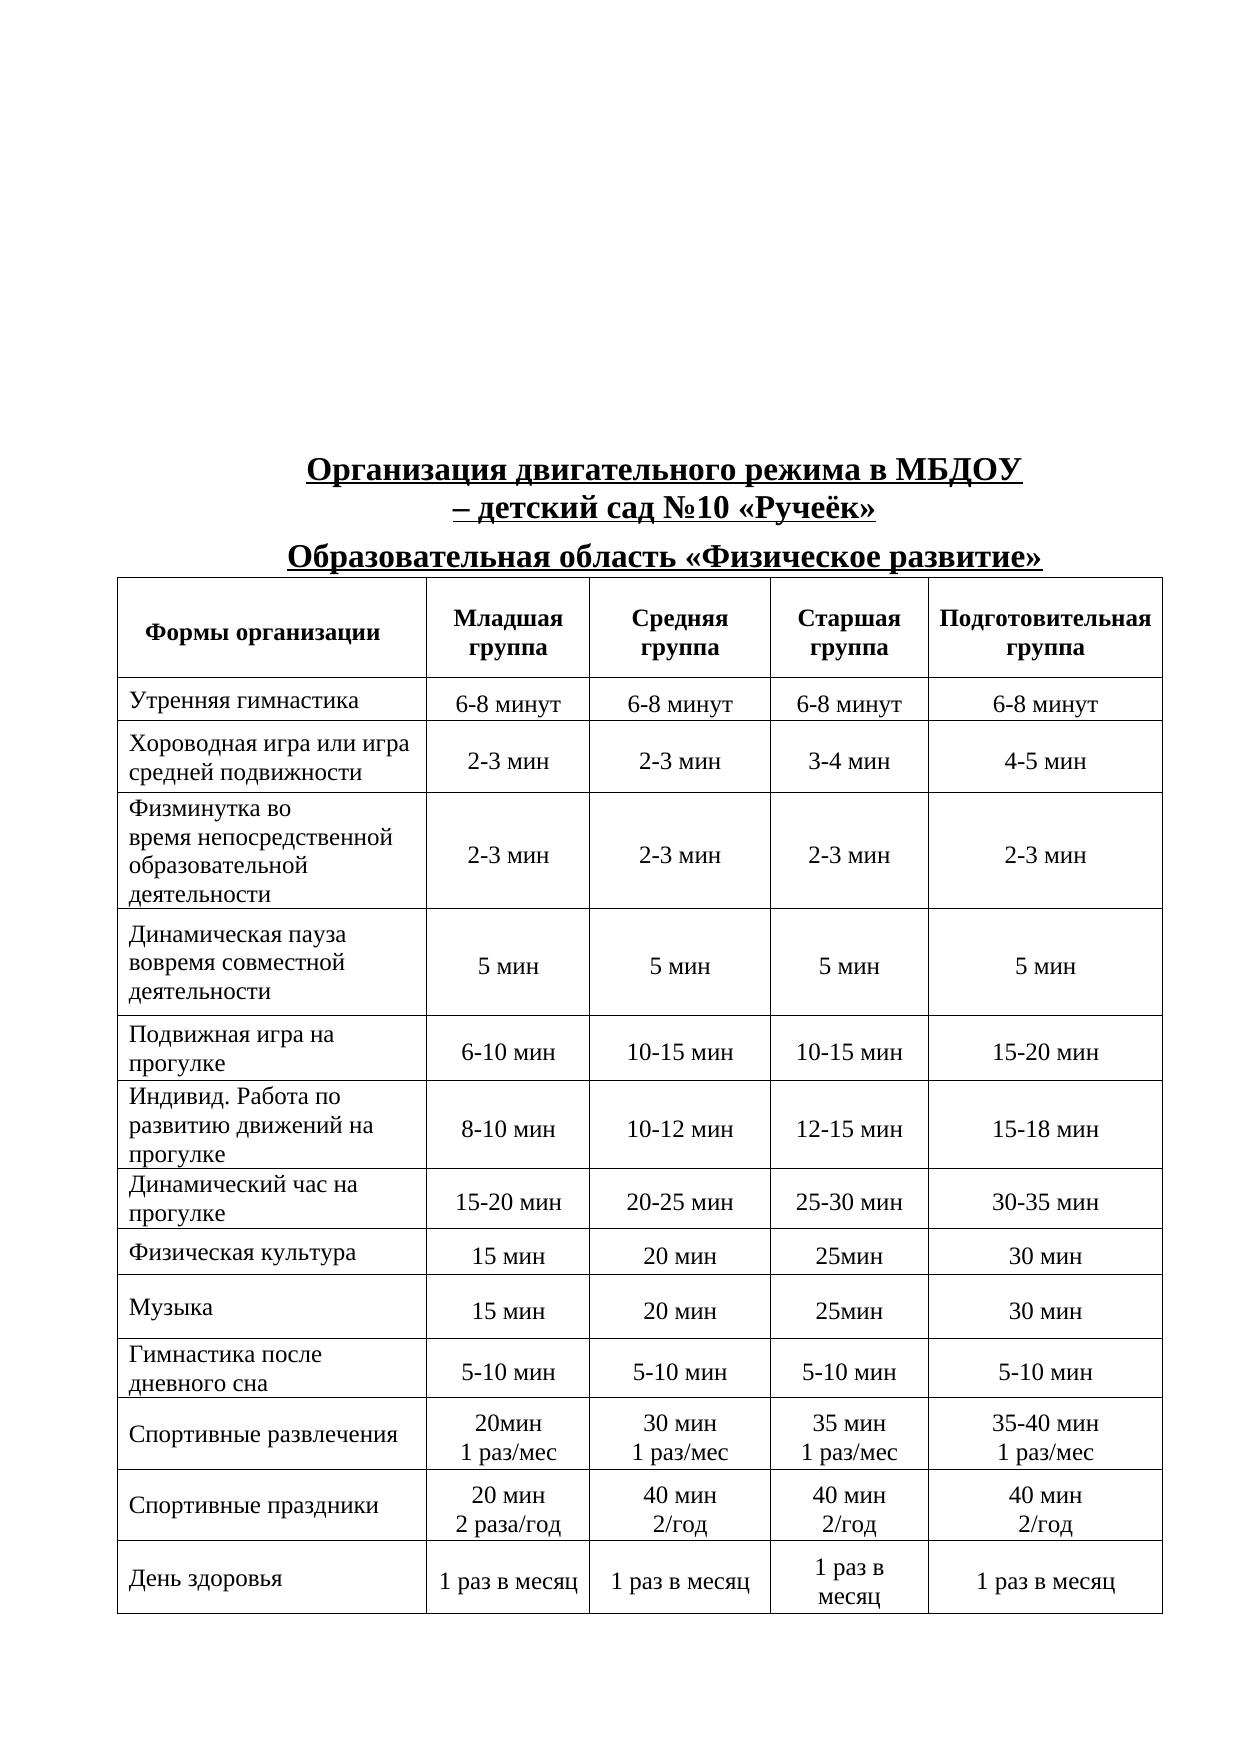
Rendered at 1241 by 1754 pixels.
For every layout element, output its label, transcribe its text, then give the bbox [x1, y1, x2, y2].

table_cell 35-40 мин 1 раз/мес [929, 1398, 1162, 1468]
table_cell 30 мин [929, 1275, 1162, 1338]
table_cell 30 мин 1 раз/мес [590, 1398, 770, 1468]
table_header Подготовительная группа [929, 578, 1162, 677]
table_cell Физминутка во время непосредственной образовательной деятельности [118, 793, 426, 908]
table_cell 40 мин 2/год [590, 1470, 770, 1540]
table_cell 40 мин 2/год [929, 1470, 1162, 1540]
table_cell 2-3 мин [771, 793, 928, 908]
table_header Младшая группа [427, 578, 589, 677]
text Образовательная область «Физическое развитие» [177, 536, 1152, 574]
table_cell 5-10 мин [590, 1339, 770, 1397]
table_cell 6-8 минут [929, 678, 1162, 720]
table_header Формы организации [118, 578, 426, 677]
table_cell Музыка [118, 1275, 426, 1338]
table_cell 15-18 мин [929, 1081, 1162, 1167]
table_cell Индивид. Работа по развитию движений на прогулке [118, 1081, 426, 1167]
table_cell 12-15 мин [771, 1081, 928, 1167]
table_cell Спортивные праздники [118, 1470, 426, 1540]
table_cell 8-10 мин [427, 1081, 589, 1167]
table_cell 20 мин [590, 1275, 770, 1338]
table_cell 3-4 мин [771, 721, 928, 792]
table_cell 2-3 мин [427, 793, 589, 908]
table_cell 1 раз в месяц [590, 1541, 770, 1613]
table_cell 10-12 мин [590, 1081, 770, 1167]
table_cell День здоровья [118, 1541, 426, 1613]
table_cell 6-8 минут [427, 678, 589, 720]
table_cell 6-10 мин [427, 1016, 589, 1080]
table_cell 30-35 мин [929, 1169, 1162, 1228]
table_header Старшая группа [771, 578, 928, 677]
table_cell 15-20 мин [929, 1016, 1162, 1080]
table_cell 5 мин [590, 909, 770, 1015]
table_cell 6-8 минут [771, 678, 928, 720]
table_cell 10-15 мин [771, 1016, 928, 1080]
table_cell 5-10 мин [771, 1339, 928, 1397]
table_cell 25мин [771, 1275, 928, 1338]
table_cell 5-10 мин [929, 1339, 1162, 1397]
table_cell 1 раз в месяц [427, 1541, 589, 1613]
table_header Средняя группа [590, 578, 770, 677]
table_cell Утренняя гимнастика [118, 678, 426, 720]
table_cell 25мин [771, 1229, 928, 1274]
table_cell 40 мин 2/год [771, 1470, 928, 1540]
table_cell 5 мин [427, 909, 589, 1015]
table_cell 6-8 минут [590, 678, 770, 720]
table_cell 5 мин [929, 909, 1162, 1015]
table_cell 1 раз в месяц [929, 1541, 1162, 1613]
table_cell Спортивные развлечения [118, 1398, 426, 1468]
table_cell 35 мин 1 раз/мес [771, 1398, 928, 1468]
table_cell 25-30 мин [771, 1169, 928, 1228]
table_cell 15 мин [427, 1229, 589, 1274]
table_cell 15 мин [427, 1275, 589, 1338]
table_cell 1 раз в месяц [771, 1541, 928, 1613]
table_cell Физическая культура [118, 1229, 426, 1274]
table_cell 10-15 мин [590, 1016, 770, 1080]
table_cell 15-20 мин [427, 1169, 589, 1228]
table_cell 4-5 мин [929, 721, 1162, 792]
table_cell 20-25 мин [590, 1169, 770, 1228]
table_cell 2-3 мин [427, 721, 589, 792]
table_cell 2-3 мин [590, 793, 770, 908]
table_cell 5-10 мин [427, 1339, 589, 1397]
table_cell 30 мин [929, 1229, 1162, 1274]
table_cell Хороводная игра или игра средней подвижности [118, 721, 426, 792]
table_cell Подвижная игра на прогулке [118, 1016, 426, 1080]
table_cell Динамический час на прогулке [118, 1169, 426, 1228]
table_cell 20 мин [590, 1229, 770, 1274]
text Организация двигательного режима в МБДОУ – детский сад №10 «Ручеёк» [177, 449, 1152, 526]
table_cell Динамическая пауза вовремя совместной деятельности [118, 909, 426, 1015]
table_cell 2-3 мин [929, 793, 1162, 908]
table_cell Гимнастика после дневного сна [118, 1339, 426, 1397]
table_cell 20 мин 2 раза/год [427, 1470, 589, 1540]
table_cell 20мин 1 раз/мес [427, 1398, 589, 1468]
table_cell 5 мин [771, 909, 928, 1015]
table_cell 2-3 мин [590, 721, 770, 792]
